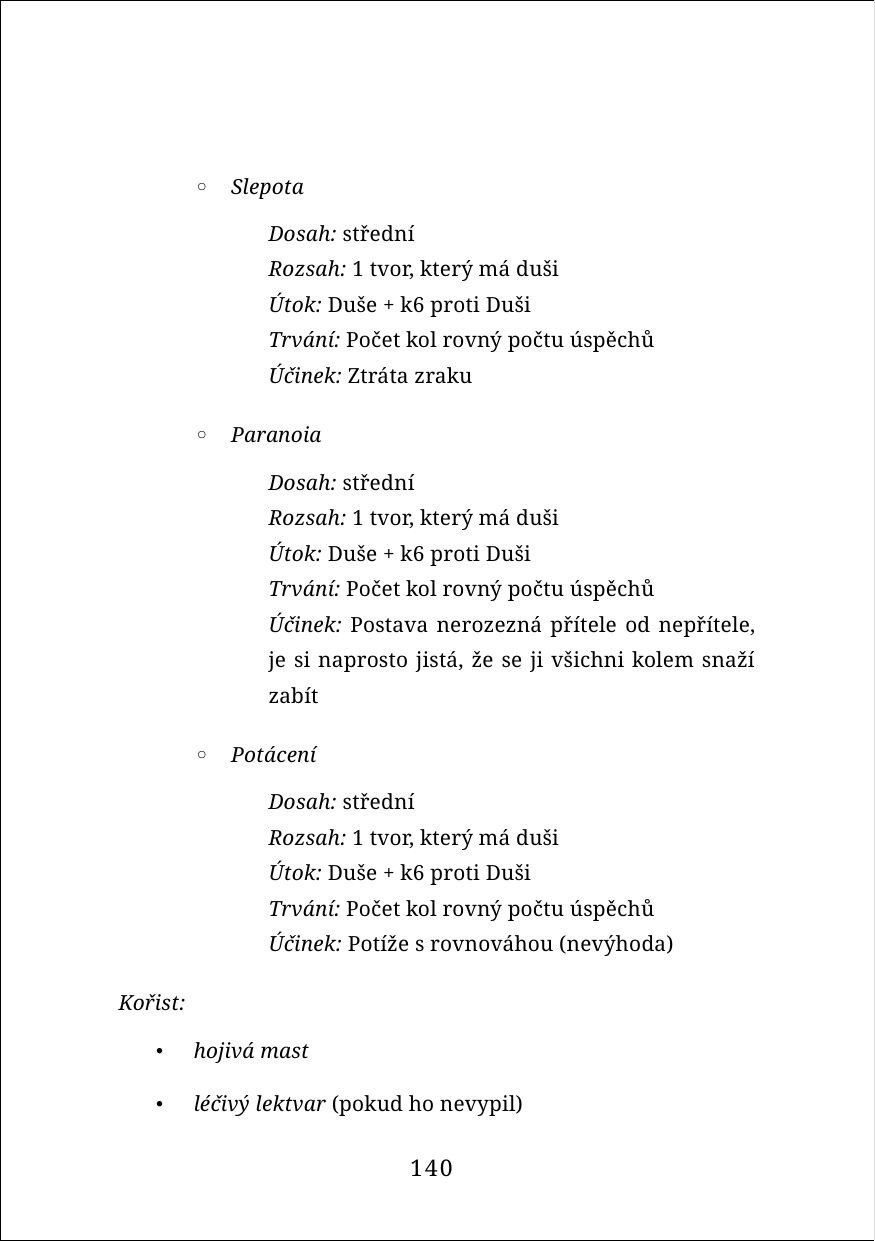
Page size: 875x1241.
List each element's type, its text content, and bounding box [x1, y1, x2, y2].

list léčivý lektvar (pokud ho nevypil) [156, 1089, 756, 1117]
list Slepota [193, 172, 756, 200]
list Dosah: střední Rozsah: 1 tvor, který má duši Útok: Duše + k6 proti Duši Trvání: Počet kol rovný počtu úspěchů Účinek: Postava nerozezná přítele od nepřítele, je si naprosto jistá, že se ji všichni kolem snaží zabít [231, 468, 756, 709]
list hojivá mast [156, 1036, 756, 1064]
list Dosah: střední Rozsah: 1 tvor, který má duši Útok: Duše + k6 proti Duši Trvání: Počet kol rovný počtu úspěchů Účinek: Potíže s rovnováhou (nevýhoda) [231, 787, 756, 958]
list Potácení [193, 740, 756, 768]
list Dosah: střední Rozsah: 1 tvor, který má duši Útok: Duše + k6 proti Duši Trvání: Počet kol rovný počtu úspěchů Účinek: Ztráta zraku [231, 219, 756, 389]
text Kořist: [118, 988, 756, 1017]
list Paranoia [193, 420, 756, 449]
